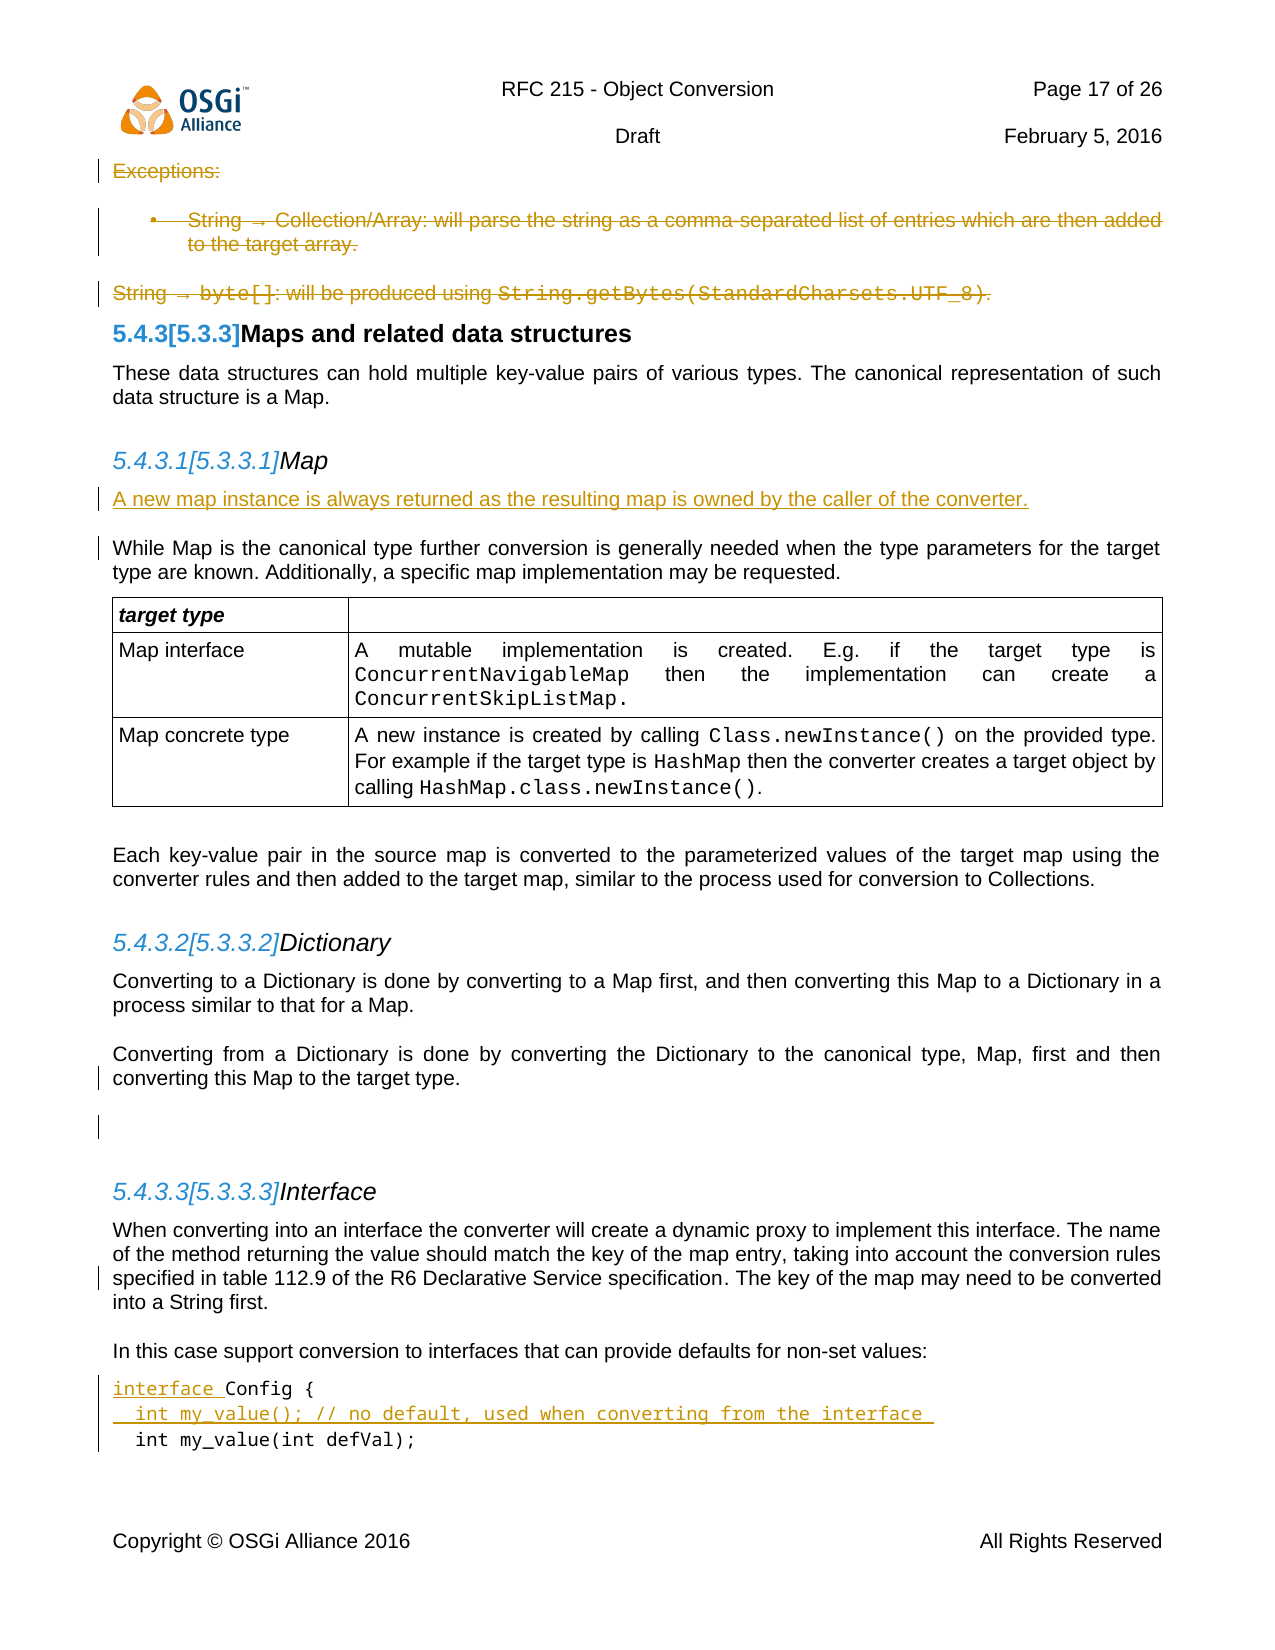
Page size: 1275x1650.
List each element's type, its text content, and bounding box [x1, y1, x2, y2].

picture [113, 78, 257, 142]
table_cell Map interface [113, 633, 348, 717]
table_cell Map concrete type [113, 718, 348, 806]
text Converting from a Dictionary is done by converting the Dictionary to the canonical type, Map, first and then converting this Map to the target type. [112, 1042, 1162, 1139]
text interface Config { [112, 1375, 1162, 1401]
subtitle Interface [112, 1177, 1162, 1205]
subtitle Dictionary [112, 928, 1162, 957]
text While Map is the canonical type further conversion is generally needed when the type parameters for the target type are known. Additionally, a specific map implementation may be requested. [112, 536, 1162, 584]
subtitle Maps and related data structures [112, 319, 1162, 348]
subtitle Map [112, 446, 1162, 475]
text int my_value(); // no default, used when converting from the interface [112, 1401, 1162, 1426]
text These data structures can hold multiple key-value pairs of various types. The canonical representation of such data structure is a Map. [112, 361, 1162, 408]
text Converting to a Dictionary is done by converting to a Map first, and then converting this Map to a Dictionary in a process similar to that for a Map. [112, 969, 1162, 1017]
text When converting into an interface the converter will create a dynamic proxy to implement this interface. The name of the method returning the value should match the key of the map entry, taking into account the conversion rules specified in table 112.9 of the R6 Declarative Service specification. The key of the map may need to be converted into a String first. [112, 1218, 1162, 1314]
text A new map instance is always returned as the resulting map is owned by the caller of the converter. [112, 487, 1162, 511]
table_header [349, 598, 1162, 632]
table_cell A new instance is created by calling Class.newInstance() on the provided type. For example if the target type is HashMap then the converter creates a target object by calling HashMap.class.newInstance(). [349, 718, 1162, 806]
text Each key-value pair in the source map is converted to the parameterized values of the target map using the converter rules and then added to the target map, similar to the process used for conversion to Collections. [112, 843, 1162, 891]
text int my_value(int defVal); [112, 1426, 1162, 1452]
table_header target type [113, 598, 348, 632]
text In this case support conversion to interfaces that can provide defaults for non-set values: [112, 1339, 1162, 1363]
table_cell A mutable implementation is created. E.g. if the target type is ConcurrentNavigableMap then the implementation can create a ConcurrentSkipListMap. [349, 633, 1162, 717]
